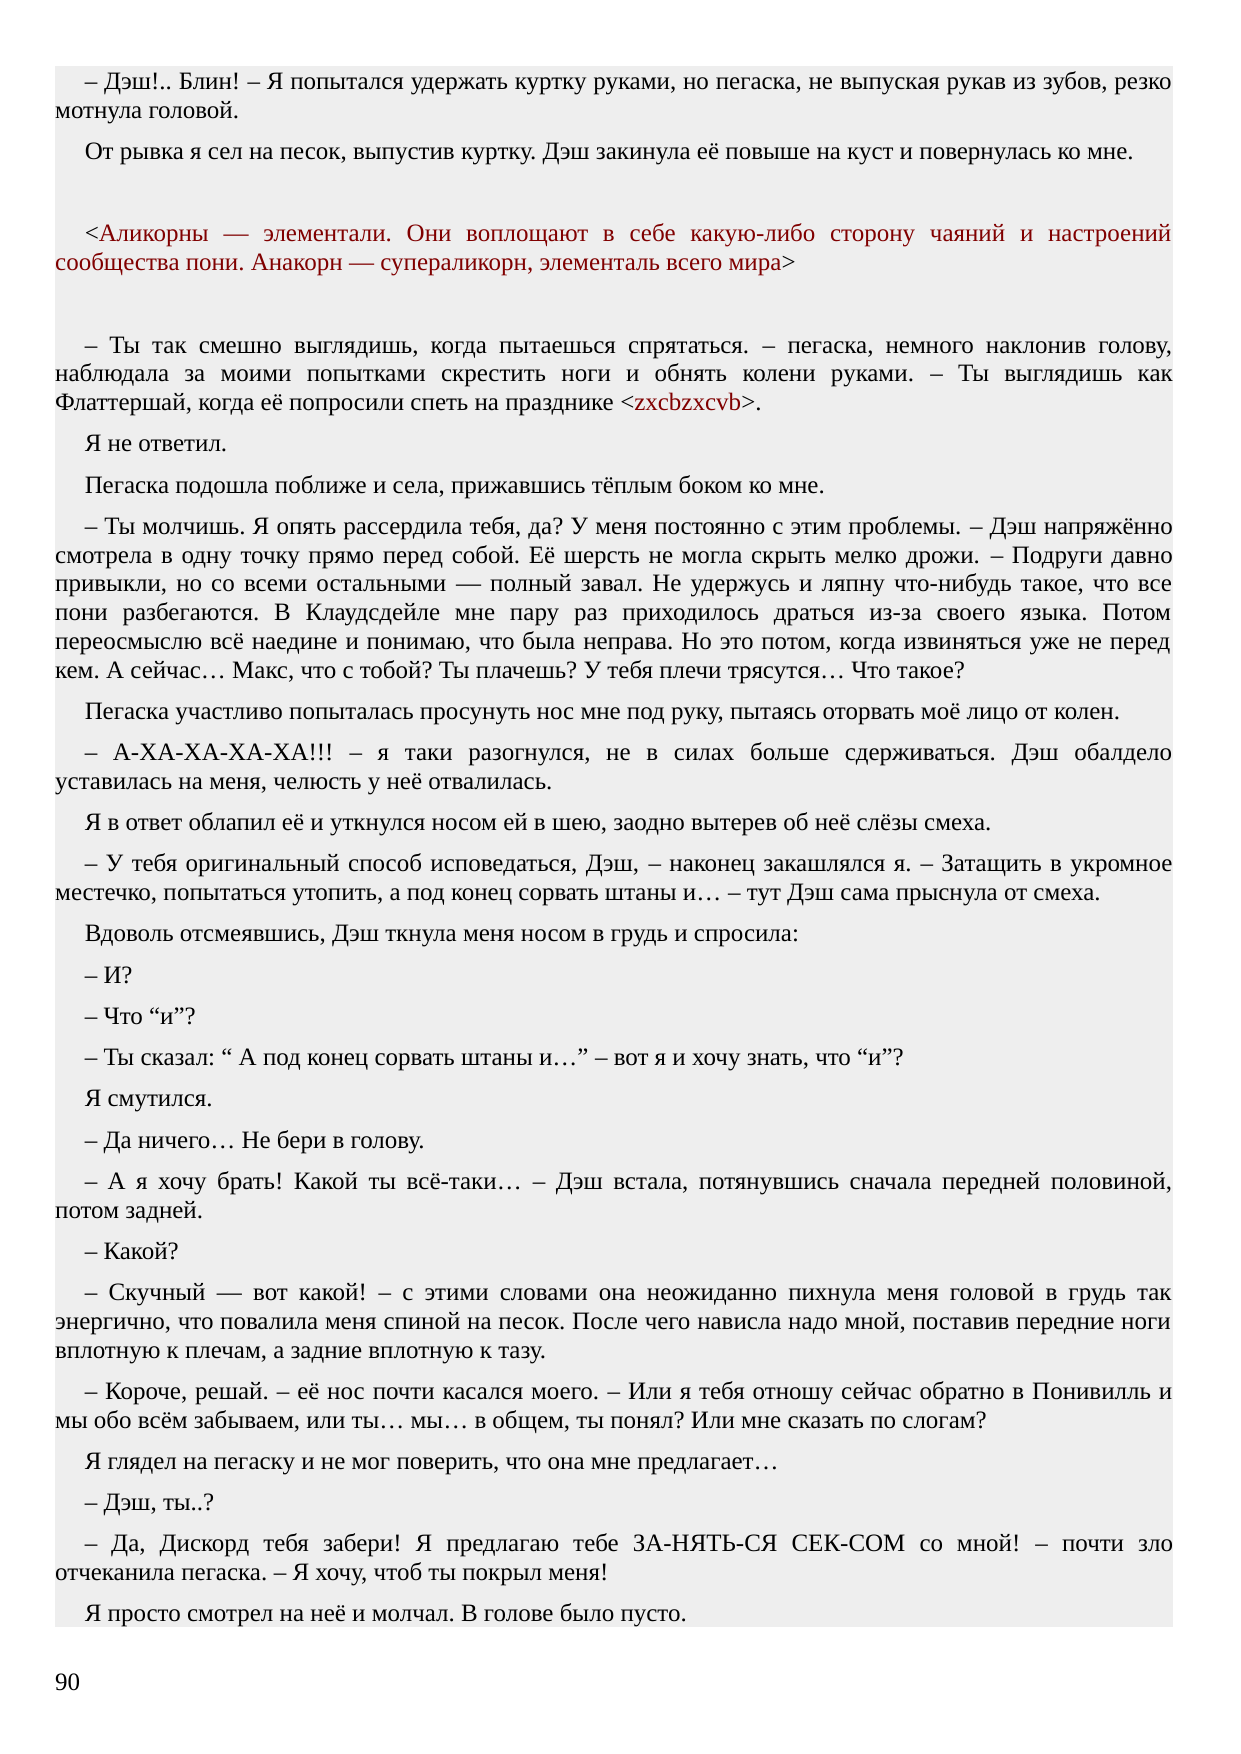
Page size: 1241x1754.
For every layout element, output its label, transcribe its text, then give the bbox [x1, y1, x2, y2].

text <Аликорны — элементали. Они воплощают в себе какую-либо сторону чаяний и настроений сообщества пони. Анакорн — супераликорн, элементаль всего мира> [55, 218, 1173, 276]
text Я смутился. [55, 1083, 1173, 1112]
text Я глядел на пегаску и не мог поверить, что она мне предлагает… [55, 1446, 1173, 1475]
text – А я хочу брать! Какой ты всё-таки… – Дэш встала, потянувшись сначала передней половиной, потом задней. [55, 1166, 1173, 1223]
text Пегаска подошла поближе и села, прижавшись тёплым боком ко мне. [55, 470, 1173, 498]
text – Что “и”? [55, 1001, 1173, 1030]
text – Ты молчишь. Я опять рассердила тебя, да? У меня постоянно с этим проблемы. – Дэш напряжённо смотрела в одну точку прямо перед собой. Её шерсть не могла скрыть мелко дрожи. – Подруги давно привыкли, но со всеми остальными — полный завал. Не удержусь и ляпну что-нибудь такое, что все пони разбегаются. В Клаудсдейле мне пару раз приходилось драться из-за своего языка. Потом переосмыслю всё наедине и понимаю, что была неправа. Но это потом, когда извиняться уже не перед кем. А сейчас… Макс, что с тобой? Ты плачешь? У тебя плечи трясутся… Что такое? [55, 511, 1173, 683]
text – У тебя оригинальный способ исповедаться, Дэш, – наконец закашлялся я. – Затащить в укромное местечко, попытаться утопить, а под конец сорвать штаны и… – тут Дэш сама прыснула от смеха. [55, 848, 1173, 906]
text – Дэш!.. Блин! – Я попытался удержать куртку руками, но пегаска, не выпуская рукав из зубов, резко мотнула головой. [55, 66, 1173, 123]
text – Дэш, ты..? [55, 1487, 1173, 1516]
text – Короче, решай. – её нос почти касался моего. – Или я тебя отношу сейчас обратно в Понивилль и мы обо всём забываем, или ты… мы… в общем, ты понял? Или мне сказать по слогам? [55, 1376, 1173, 1433]
text Пегаска участливо попыталась просунуть нос мне под руку, пытаясь оторвать моё лицо от колен. [55, 696, 1173, 725]
text – Ты так смешно выглядишь, когда пытаешься спрятаться. – пегаска, немного наклонив голову, наблюдала за моими попытками скрестить ноги и обнять колени руками. – Ты выглядишь как Флаттершай, когда её попросили спеть на празднике <zxcbzxcvb>. [55, 330, 1173, 416]
text Вдоволь отсмеявшись, Дэш ткнула меня носом в грудь и спросила: [55, 918, 1173, 947]
text – Ты сказал: “ А под конец сорвать штаны и…” – вот я и хочу знать, что “и”? [55, 1042, 1173, 1071]
text Я просто смотрел на неё и молчал. В голове было пусто. [55, 1598, 1173, 1627]
text – Да, Дискорд тебя забери! Я предлагаю тебе ЗА-НЯТЬ-СЯ СЕК-СОМ со мной! – почти зло отчеканила пегаска. – Я хочу, чтоб ты покрыл меня! [55, 1528, 1173, 1586]
text – А-ХА-ХА-ХА-ХА!!! – я таки разогнулся, не в силах больше сдерживаться. Дэш обалдело уставилась на меня, челюсть у неё отвалилась. [55, 737, 1173, 795]
text Я в ответ облапил её и уткнулся носом ей в шею, заодно вытерев об неё слёзы смеха. [55, 807, 1173, 836]
text Я не ответил. [55, 428, 1173, 457]
text От рывка я сел на песок, выпустив куртку. Дэш закинула её повыше на куст и повернулась ко мне. [55, 136, 1173, 165]
text – И? [55, 960, 1173, 988]
text – Скучный — вот какой! – с этими словами она неожиданно пихнула меня головой в грудь так энергично, что повалила меня спиной на песок. После чего нависла надо мной, поставив передние ноги вплотную к плечам, а задние вплотную к тазу. [55, 1277, 1173, 1363]
text – Какой? [55, 1236, 1173, 1265]
text – Да ничего… Не бери в голову. [55, 1125, 1173, 1153]
